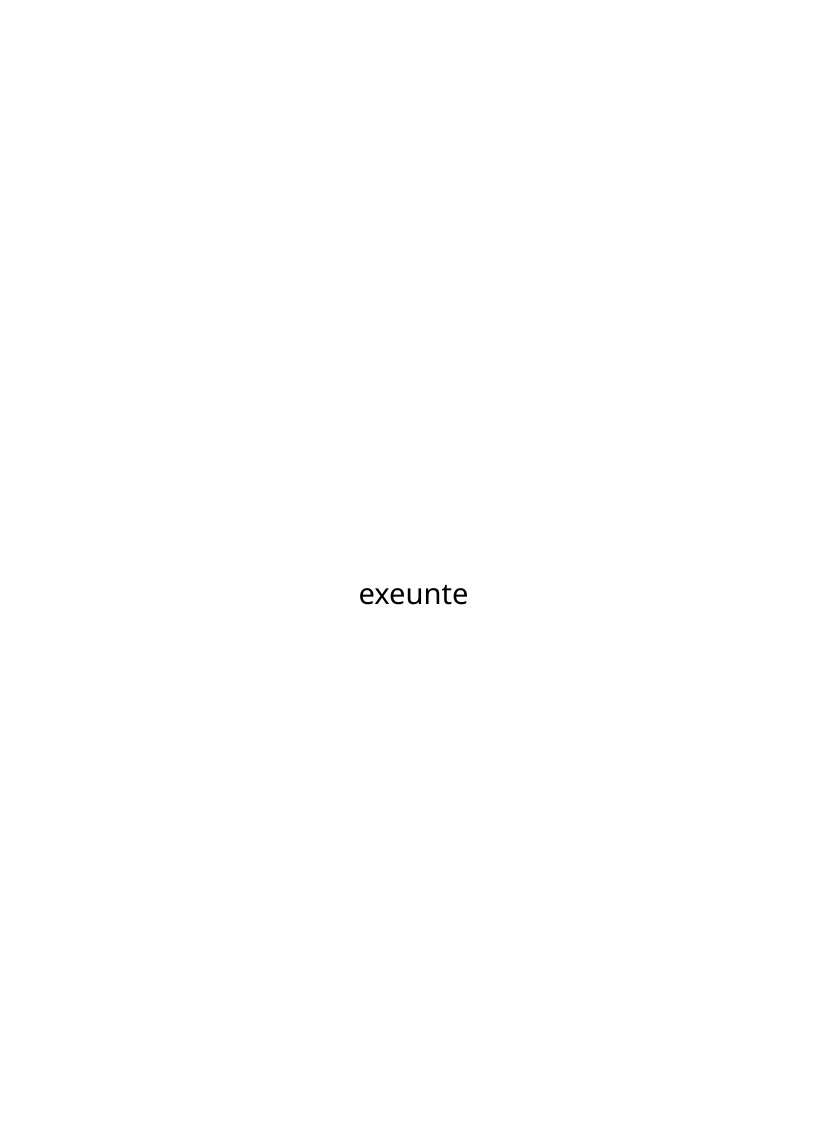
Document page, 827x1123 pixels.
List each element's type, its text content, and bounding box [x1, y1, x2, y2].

subtitle exeunte [118, 573, 709, 613]
